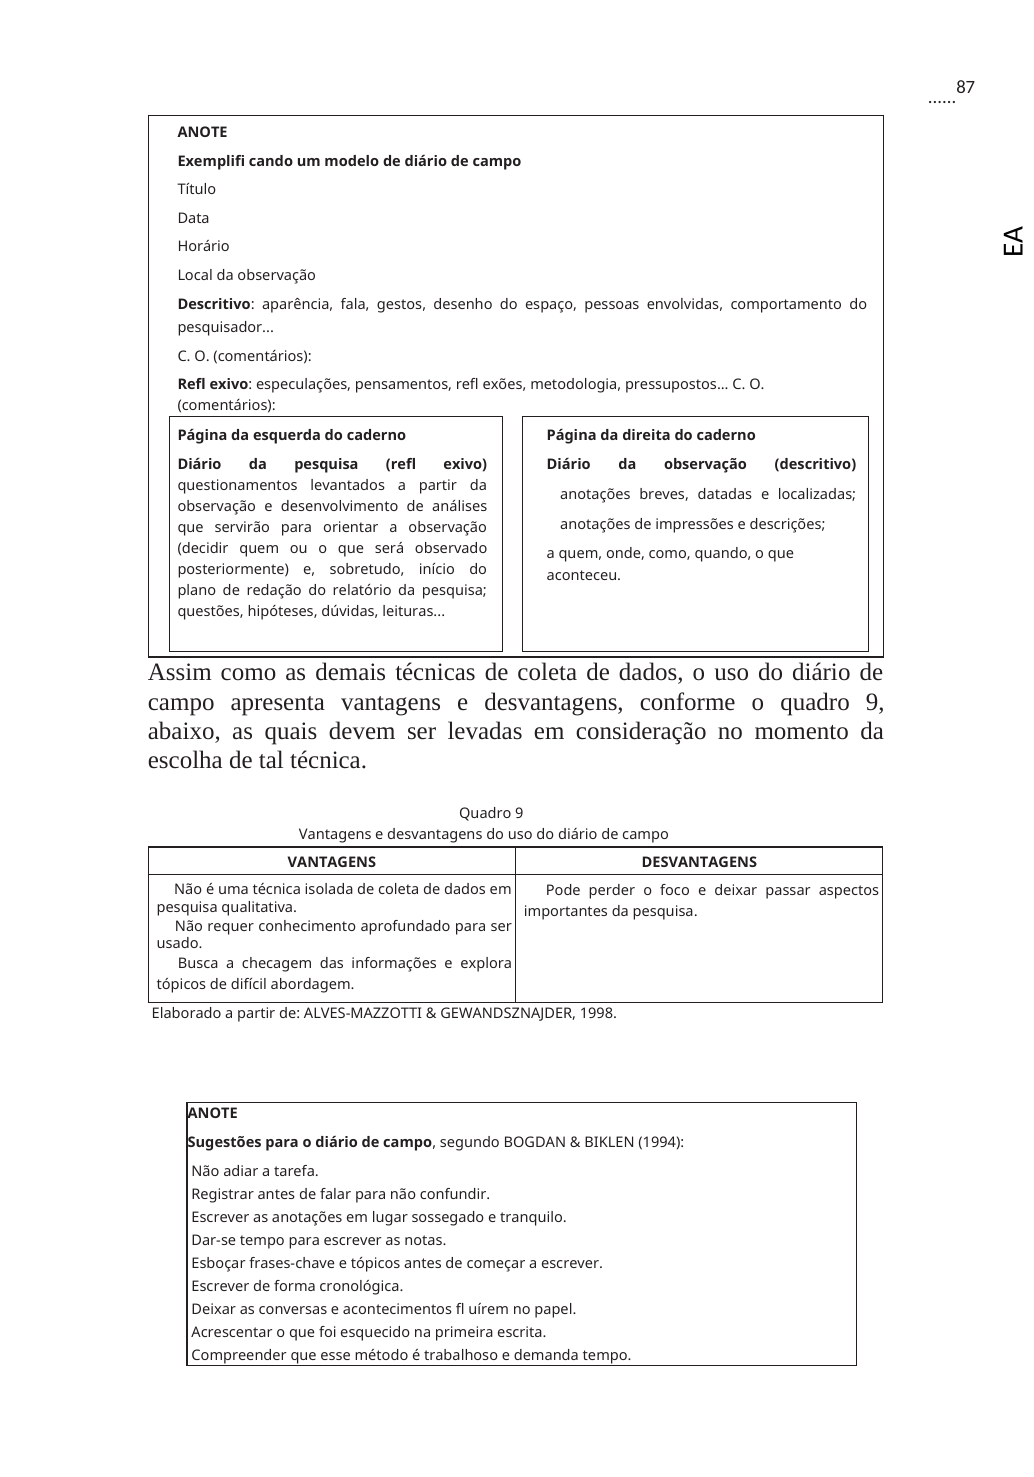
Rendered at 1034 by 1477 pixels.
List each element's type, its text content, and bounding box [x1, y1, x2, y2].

text Vantagens e desvantagens do uso do diário de campo [295, 824, 886, 844]
table_cell Pode perder o foco e deixar passar aspectos importantes da pesquisa. [516, 875, 882, 1002]
text Deixar as conversas e acontecimentos fl uírem no papel. [188, 1298, 856, 1319]
text Dar-se tempo para escrever as notas. [188, 1229, 856, 1249]
text Quadro 9 [100, 803, 886, 823]
text Escrever de forma cronológica. [188, 1275, 856, 1296]
table_header DESVANTAGENS [516, 848, 882, 874]
text Registrar antes de falar para não confundir. [188, 1183, 856, 1203]
table_header ANOTE Exemplifi cando um modelo de diário de campo Título Data Horário Local da observação Descritivo: aparência, fala, gestos, desenho do espaço, pessoas envolvidas, comportamento do pesquisador... C. O. (comentários): Refl exivo: especulações, pensamentos, refl exões, metodologia, pressupostos... C. O. (comentários): [149, 116, 883, 656]
text Sugestões para o diário de campo, segundo BOGDAN & BIKLEN (1994): [188, 1131, 856, 1152]
text Compreender que esse método é trabalhoso e demanda tempo. [188, 1344, 856, 1365]
text ANOTE [188, 1103, 856, 1123]
text Elaborado a partir de: ALVES-MAZZOTTI & GEWANDSZNAJDER, 1998. [148, 1003, 886, 1023]
text Não adiar a tarefa. [188, 1159, 856, 1181]
text Escrever as anotações em lugar sossegado e tranquilo. [188, 1206, 856, 1227]
text Assim como as demais técnicas de coleta de dados, o uso do diário de campo apresenta vantagens e desvantagens, conforme o quadro 9, abaixo, as quais devem ser levadas em consideração no momento da escolha de tal técnica. [148, 657, 885, 774]
table_header [503, 416, 522, 651]
table_cell Não é uma técnica isolada de coleta de dados em pesquisa qualitativa. Não requer conhecimento aprofundado para ser usado. Busca a checagem das informações e explora tópicos de difícil abordagem. [149, 875, 515, 1002]
table_header VANTAGENS [149, 848, 515, 874]
table_header Página da direita do caderno Diário da observação (descritivo) anotações breves, datadas e localizadas; anotações de impressões e descrições; a quem, onde, como, quando, o que aconteceu. [523, 417, 868, 651]
text Esboçar frases-chave e tópicos antes de começar a escrever. [188, 1252, 856, 1273]
table_header Página da esquerda do caderno Diário da pesquisa (refl exivo) questionamentos levantados a partir da observação e desenvolvimento de análises que servirão para orientar a observação (decidir quem ou o que será observado posteriormente) e, sobretudo, início do plano de redação do relatório da pesquisa; questões, hipóteses, dúvidas, leituras... [170, 417, 502, 651]
text Acrescentar o que foi esquecido na primeira escrita. [188, 1321, 856, 1342]
